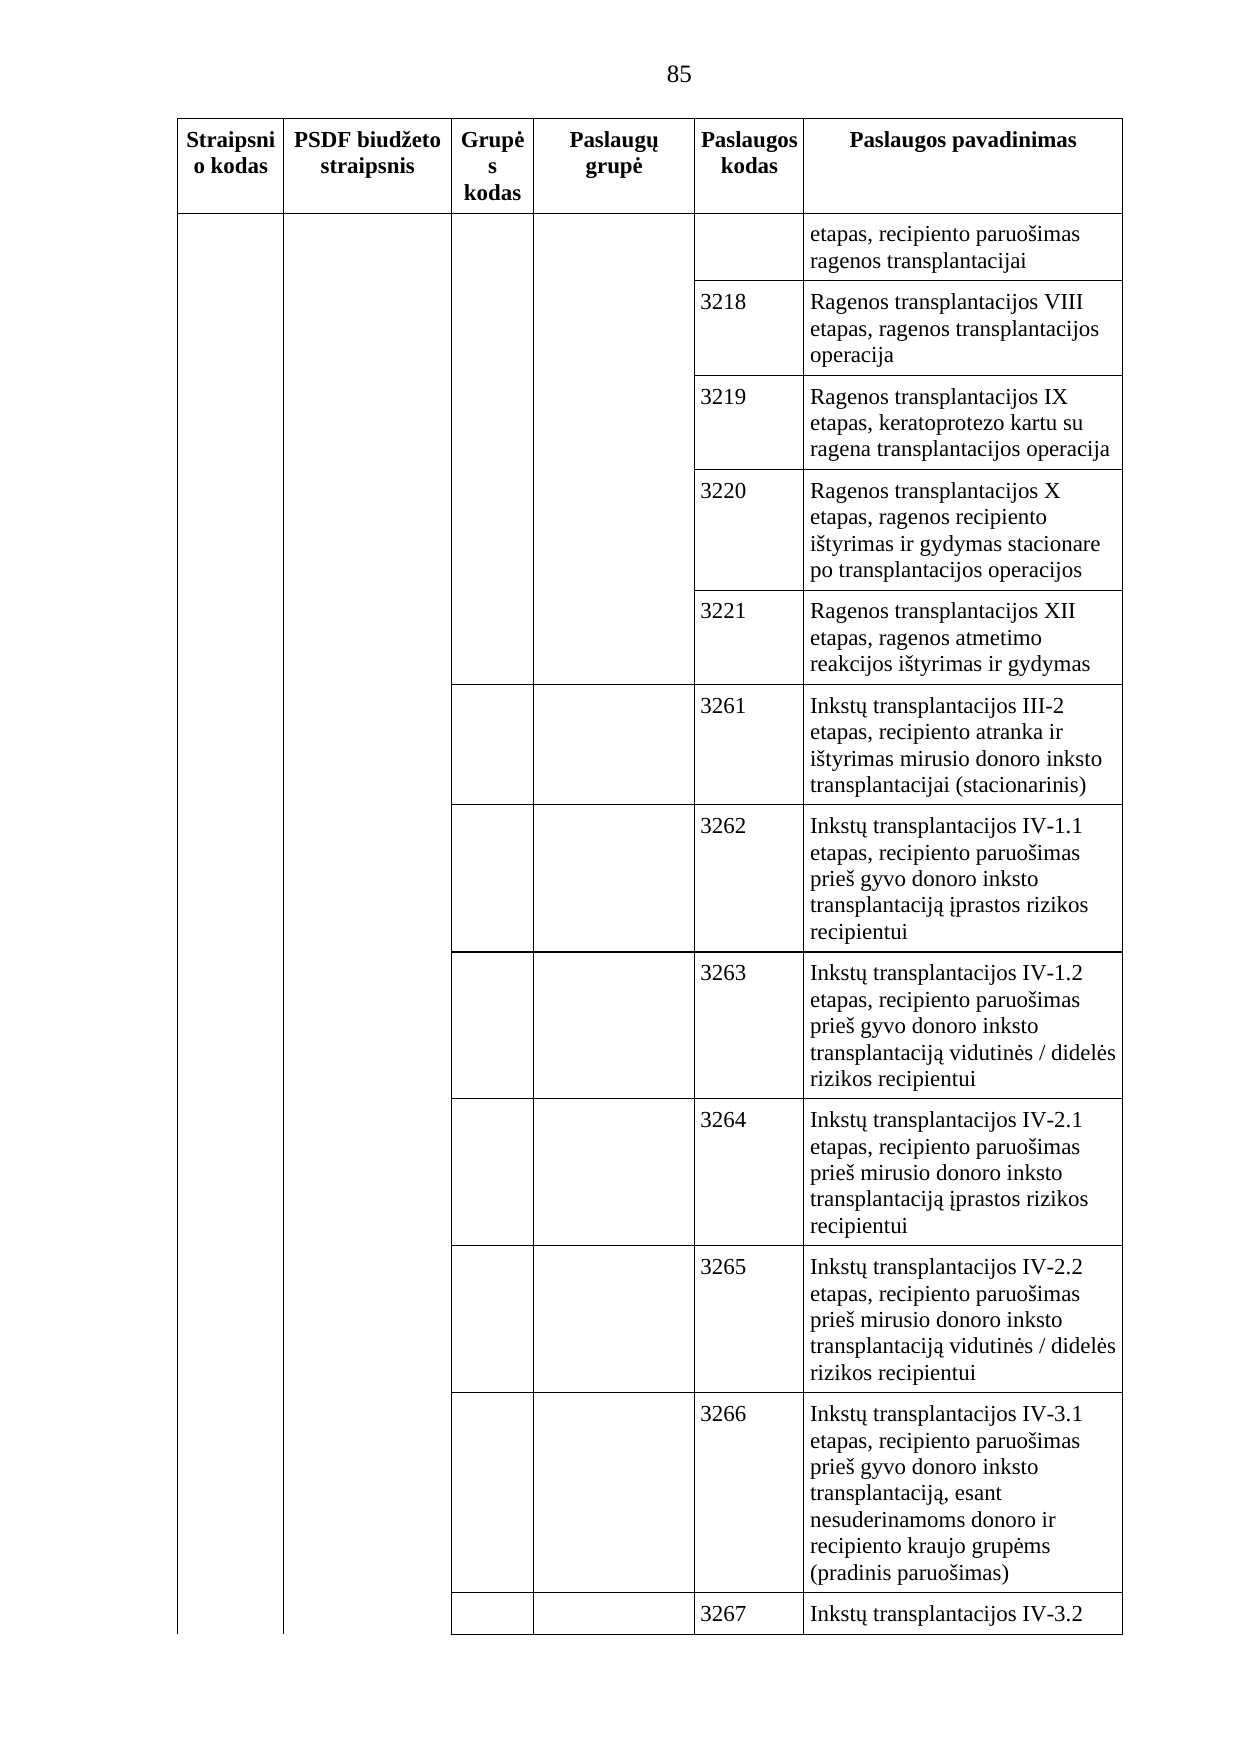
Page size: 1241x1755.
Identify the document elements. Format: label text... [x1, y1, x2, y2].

table_cell [178, 1592, 283, 1633]
table_cell Ragenos transplantacijos IX etapas, keratoprotezo kartu su ragena transplantacijos operacija [804, 376, 1122, 469]
table_cell [178, 1392, 283, 1592]
table_cell [452, 1099, 533, 1245]
table_cell [452, 1246, 533, 1392]
table_header PSDF biudžeto straipsnis [284, 119, 451, 212]
table_cell 3264 [695, 1099, 803, 1245]
table_cell Inkstų transplantacijos III-2 etapas, recipiento atranka ir ištyrimas mirusio donoro inksto transplantacijai (stacionarinis) [804, 685, 1122, 804]
table_cell [178, 590, 283, 684]
table_cell [178, 1245, 283, 1392]
table_cell [284, 1245, 451, 1392]
table_cell 3219 [695, 376, 803, 469]
table_cell Ragenos transplantacijos XII etapas, ragenos atmetimo reakcijos ištyrimas ir gydymas [804, 591, 1122, 684]
table_cell [534, 1593, 694, 1633]
table_cell [452, 685, 533, 804]
table_cell 3218 [695, 281, 803, 374]
table_cell [284, 1098, 451, 1245]
table_cell Ragenos transplantacijos VIII etapas, ragenos transplantacijos operacija [804, 281, 1122, 374]
table_cell [534, 214, 694, 684]
table_cell [534, 685, 694, 804]
table_cell Inkstų transplantacijos IV-2.1 etapas, recipiento paruošimas prieš mirusio donoro inksto transplantaciją įprastos rizikos recipientui [804, 1099, 1122, 1245]
table_cell [284, 804, 451, 951]
table_cell [178, 804, 283, 951]
table_cell [178, 951, 283, 1098]
table_header Grupės kodas [452, 119, 533, 212]
table_cell [284, 684, 451, 804]
table_cell [452, 953, 533, 1098]
table_cell [284, 214, 451, 280]
table_cell Ragenos transplantacijos X etapas, ragenos recipiento ištyrimas ir gydymas stacionare po transplantacijos operacijos [804, 470, 1122, 589]
table_cell [284, 469, 451, 589]
table_cell [284, 375, 451, 469]
table_cell [452, 1393, 533, 1592]
table_cell [695, 214, 803, 280]
table_cell [178, 280, 283, 374]
table_cell [178, 469, 283, 589]
table_cell [534, 805, 694, 951]
table_cell [452, 214, 533, 684]
table_cell Inkstų transplantacijos IV-3.2 [804, 1593, 1122, 1633]
table_cell [284, 590, 451, 684]
table_cell [534, 1246, 694, 1392]
table_cell etapas, recipiento paruošimas ragenos transplantacijai [804, 214, 1122, 280]
table_cell 3263 [695, 953, 803, 1098]
table_header Paslaugos kodas [695, 119, 803, 212]
table_cell [178, 214, 283, 280]
table_cell [284, 1392, 451, 1592]
table_header Paslaugų grupė [534, 119, 694, 212]
table_cell [534, 1393, 694, 1592]
table_cell 3221 [695, 591, 803, 684]
table_cell 3261 [695, 685, 803, 804]
table_header Paslaugos pavadinimas [804, 119, 1122, 212]
table_cell [284, 1592, 451, 1633]
table_cell 3220 [695, 470, 803, 589]
table_cell [178, 684, 283, 804]
table_cell Inkstų transplantacijos IV-1.2 etapas, recipiento paruošimas prieš gyvo donoro inksto transplantaciją vidutinės / didelės rizikos recipientui [804, 953, 1122, 1098]
table_cell Inkstų transplantacijos IV-2.2 etapas, recipiento paruošimas prieš mirusio donoro inksto transplantaciją vidutinės / didelės rizikos recipientui [804, 1246, 1122, 1392]
table_cell [534, 1099, 694, 1245]
table_cell [178, 375, 283, 469]
table_cell [534, 953, 694, 1098]
table_cell [284, 280, 451, 374]
table_cell 3266 [695, 1393, 803, 1592]
table_header Straipsnio kodas [178, 119, 283, 212]
table_cell [284, 951, 451, 1098]
table_cell [452, 805, 533, 951]
table_cell Inkstų transplantacijos IV-3.1 etapas, recipiento paruošimas prieš gyvo donoro inksto transplantaciją, esant nesuderinamoms donoro ir recipiento kraujo grupėms (pradinis paruošimas) [804, 1393, 1122, 1592]
table_cell Inkstų transplantacijos IV-1.1 etapas, recipiento paruošimas prieš gyvo donoro inksto transplantaciją įprastos rizikos recipientui [804, 805, 1122, 951]
table_cell [178, 1098, 283, 1245]
table_cell [452, 1593, 533, 1633]
table_cell 3267 [695, 1593, 803, 1633]
table_cell 3262 [695, 805, 803, 951]
table_cell 3265 [695, 1246, 803, 1392]
